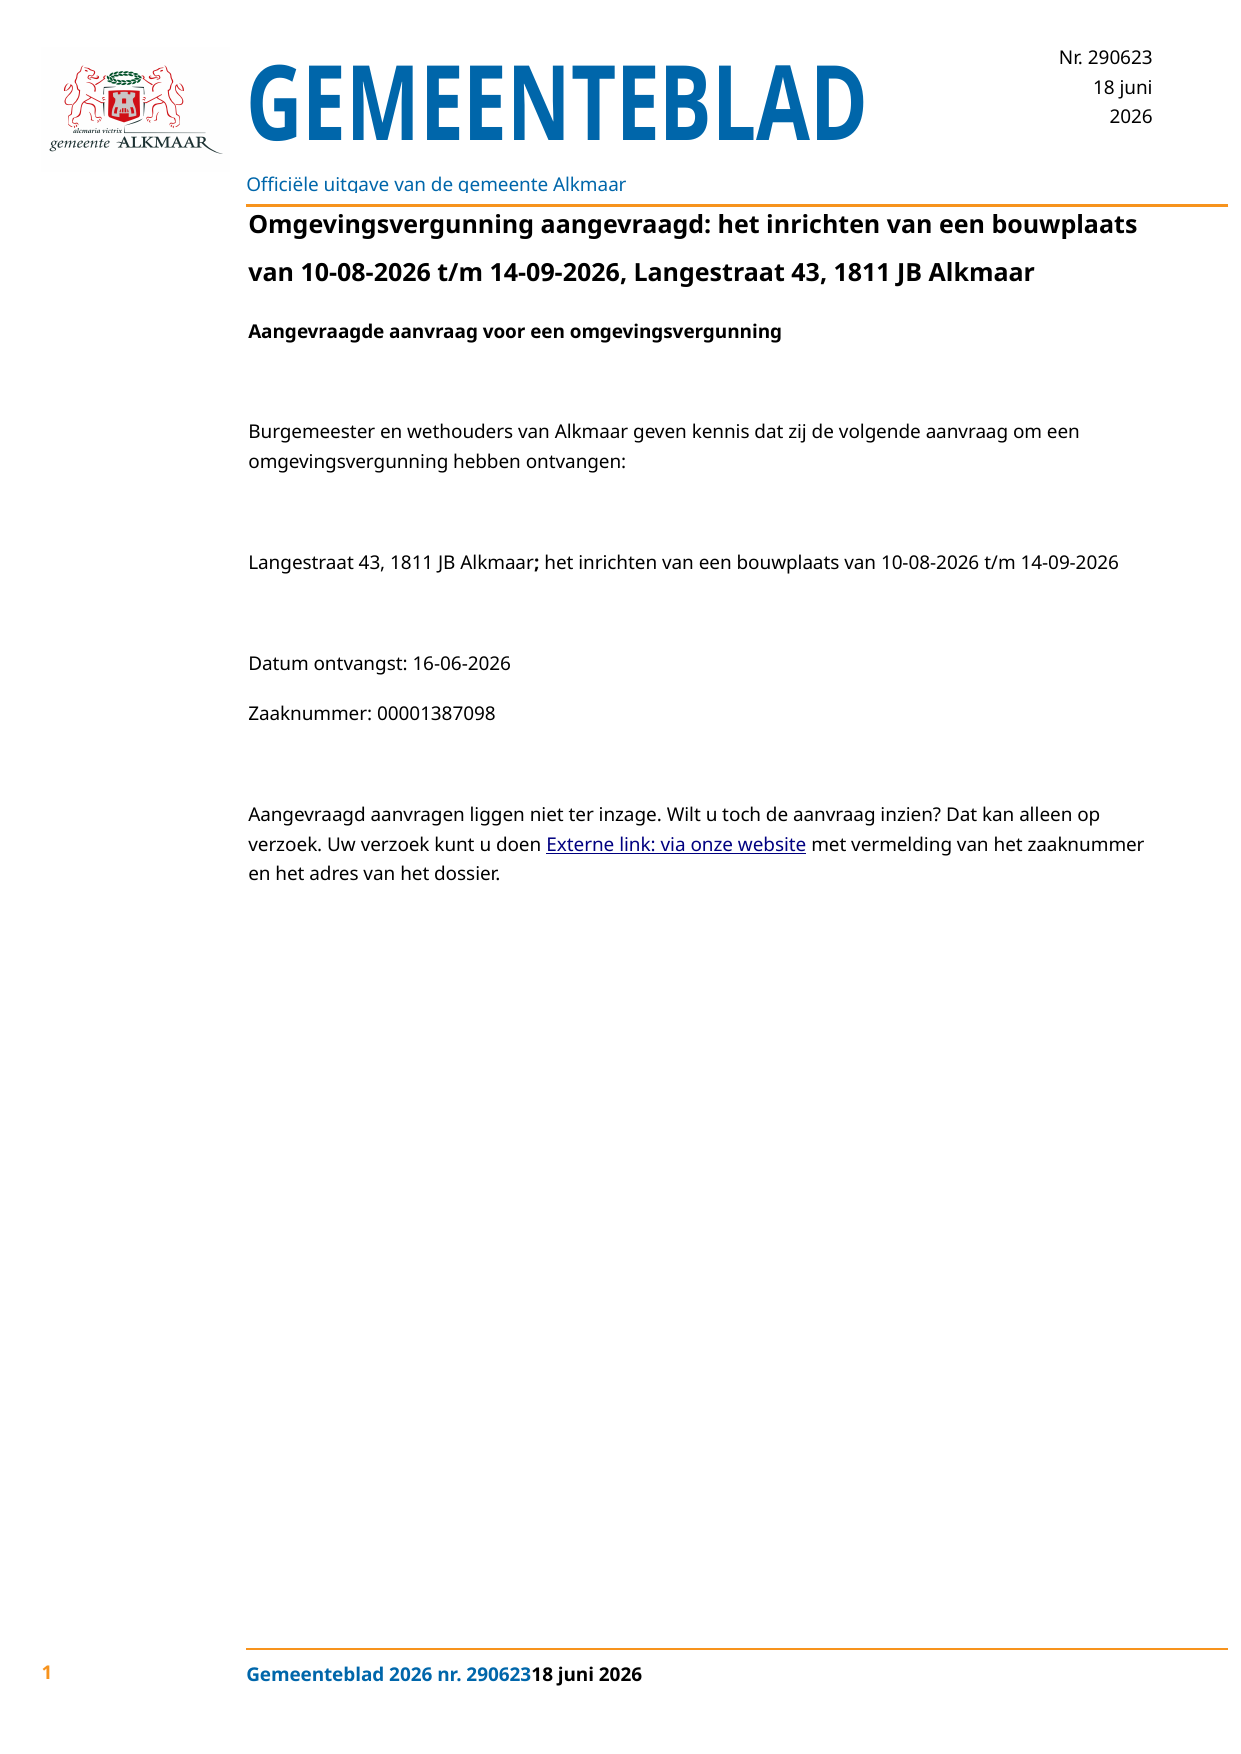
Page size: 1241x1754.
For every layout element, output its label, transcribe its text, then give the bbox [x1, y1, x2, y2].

picture [41, 47, 231, 172]
text Datum ontvangst: 16-06-2026 [248, 650, 1152, 676]
text Langestraat 43, 1811 JB Alkmaar; het inrichten van een bouwplaats van 10-08-2026 t/m 14-09-2026 [248, 549, 1152, 575]
text Omgevingsvergunning aangevraagd: het inrichten van een bouwplaats van 10-08-2026 t/m 14-09-2026, Langestraat 43, 1811 JB Alkmaar [248, 207, 1152, 288]
text Burgemeester en wethouders van Alkmaar geven kennis dat zij de volgende aanvraag om een omgevingsvergunning hebben ontvangen: [248, 419, 1152, 474]
text Aangevraagd aanvragen liggen niet ter inzage. Wilt u toch de aanvraag inzien? Dat kan alleen op verzoek. Uw verzoek kunt u doen Externe link: via onze website met vermelding van het zaaknummer en het adres van het dossier. [248, 801, 1152, 886]
text Aangevraagde aanvraag voor een omgevingsvergunning [248, 318, 1152, 344]
text Zaaknummer: 00001387098 [248, 700, 1152, 726]
